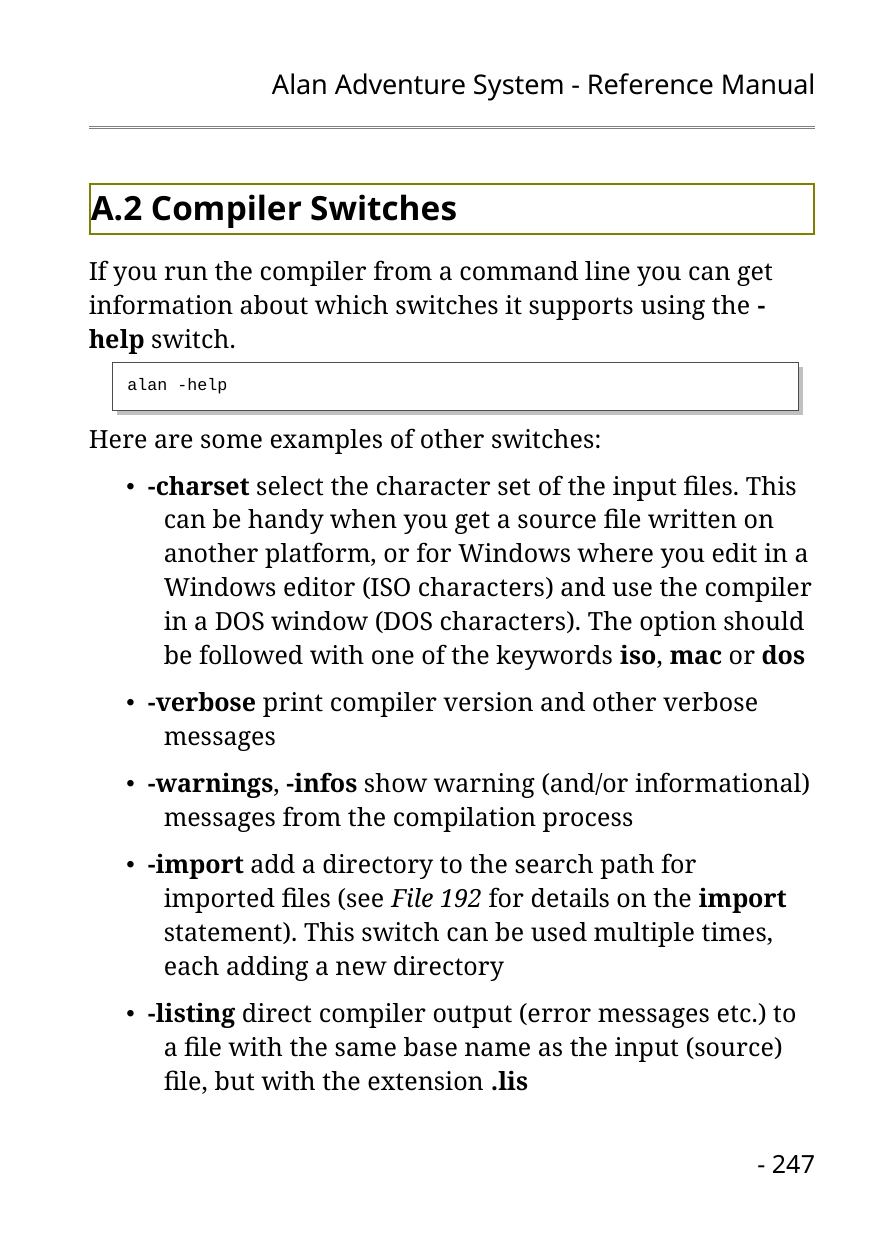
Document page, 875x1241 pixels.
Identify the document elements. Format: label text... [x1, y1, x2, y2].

list -charset select the character set of the input files. This can be handy when you get a source file written on another platform, or for Windows where you edit in a Windows editor (ISO charac­ters) and use the compiler in a DOS window (DOS characters). The option should be followed with one of the keywords iso, mac or dos [126, 468, 815, 672]
text Here are some examples of other switches: [88, 422, 815, 456]
subtitle Compiler Switches [91, 185, 813, 233]
list -verbose print compiler version and other verbose messages [126, 685, 815, 753]
list -import add a directory to the search path for imported files (see File 155 for details on the import statement). This switch can be used multiple times, each adding a new directory [126, 847, 815, 983]
text If you run the compiler from a command line you can get information about which switches it supports using the -help switch. [88, 254, 815, 356]
list -listing direct compiler output (error messages etc.) to a file with the same base name as the input (source) file, but with the extension .lis [126, 996, 815, 1097]
list -warnings, -infos show warning (and/or informational) messages from the compilation process [126, 766, 815, 834]
text alan -help [113, 363, 798, 410]
